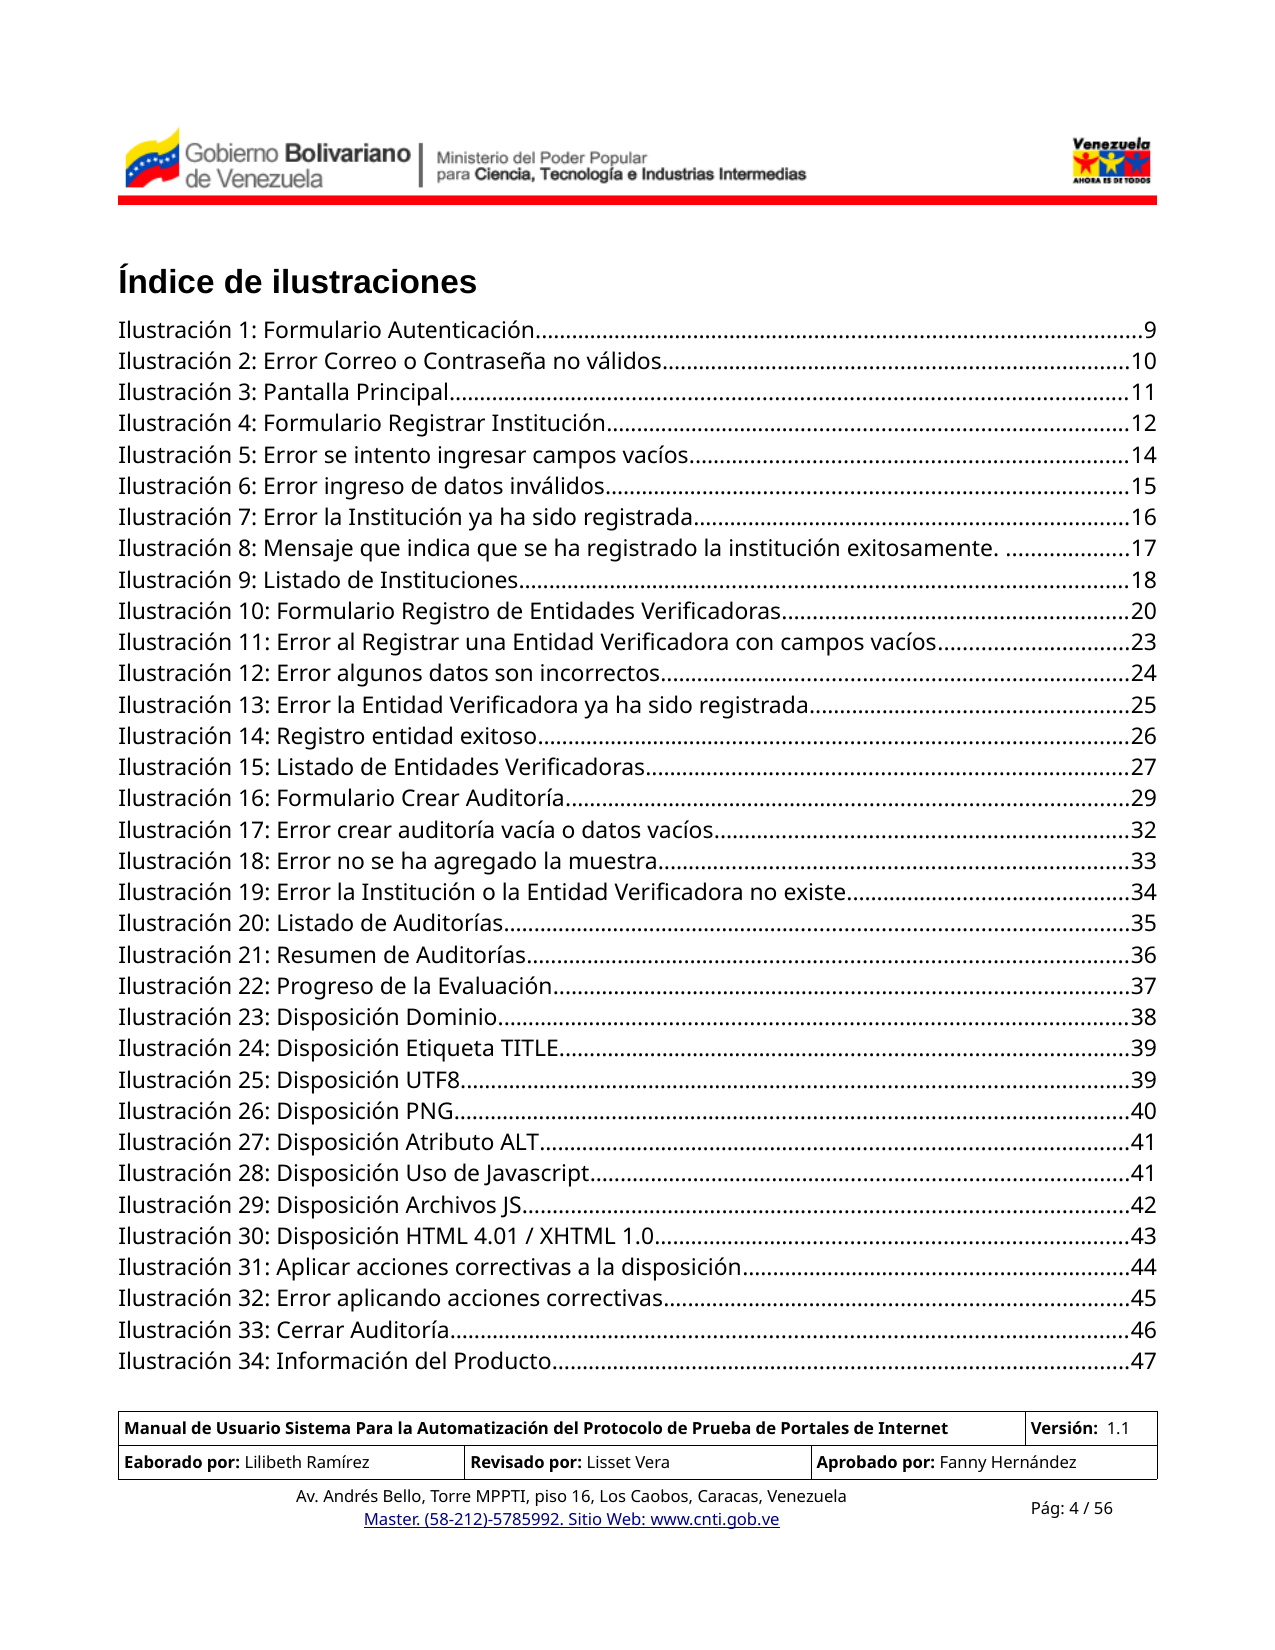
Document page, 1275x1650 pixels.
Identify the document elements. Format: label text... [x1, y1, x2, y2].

text Ilustración 18: Error no se ha agregado la muestra 33 [118, 845, 1157, 876]
text Ilustración 34: Información del Producto 47 [118, 1345, 1157, 1376]
text Ilustración 11: Error al Registrar una Entidad Verificadora con campos vacíos 23 [118, 626, 1157, 657]
text Ilustración 20: Listado de Auditorías 35 [118, 907, 1157, 938]
text Ilustración 12: Error algunos datos son incorrectos 24 [118, 657, 1157, 688]
text Ilustración 8: Mensaje que indica que se ha registrado la institución exitosamente. 17 [118, 532, 1157, 563]
subtitle Índice de ilustraciones [118, 263, 1157, 301]
text Ilustración 26: Disposición PNG 40 [118, 1095, 1157, 1126]
text Ilustración 3: Pantalla Principal 11 [118, 376, 1157, 407]
text Ilustración 5: Error se intento ingresar campos vacíos 14 [118, 438, 1157, 470]
text Ilustración 6: Error ingreso de datos inválidos 15 [118, 470, 1157, 501]
picture [118, 119, 1157, 205]
text Ilustración 24: Disposición Etiqueta TITLE 39 [118, 1032, 1157, 1063]
text Ilustración 32: Error aplicando acciones correctivas 45 [118, 1282, 1157, 1313]
text Ilustración 1: Formulario Autenticación 9 [118, 313, 1157, 345]
text Ilustración 25: Disposición UTF8 39 [118, 1063, 1157, 1095]
text Ilustración 27: Disposición Atributo ALT 41 [118, 1126, 1157, 1157]
text Ilustración 17: Error crear auditoría vacía o datos vacíos 32 [118, 813, 1157, 845]
text Ilustración 15: Listado de Entidades Verificadoras 27 [118, 751, 1157, 782]
text Ilustración 22: Progreso de la Evaluación 37 [118, 970, 1157, 1001]
text Ilustración 4: Formulario Registrar Institución 12 [118, 407, 1157, 438]
text Ilustración 21: Resumen de Auditorías 36 [118, 938, 1157, 970]
text Ilustración 23: Disposición Dominio 38 [118, 1001, 1157, 1032]
text Ilustración 7: Error la Institución ya ha sido registrada 16 [118, 501, 1157, 532]
text Ilustración 13: Error la Entidad Verificadora ya ha sido registrada 25 [118, 688, 1157, 720]
text Ilustración 10: Formulario Registro de Entidades Verificadoras 20 [118, 595, 1157, 626]
text Ilustración 29: Disposición Archivos JS 42 [118, 1188, 1157, 1220]
text Ilustración 31: Aplicar acciones correctivas a la disposición 44 [118, 1251, 1157, 1282]
text Ilustración 33: Cerrar Auditoría 46 [118, 1313, 1157, 1345]
text Ilustración 14: Registro entidad exitoso 26 [118, 720, 1157, 751]
text Ilustración 2: Error Correo o Contraseña no válidos 10 [118, 345, 1157, 376]
text Ilustración 28: Disposición Uso de Javascript 41 [118, 1157, 1157, 1188]
text Ilustración 30: Disposición HTML 4.01 / XHTML 1.0 43 [118, 1220, 1157, 1251]
text Ilustración 16: Formulario Crear Auditoría 29 [118, 782, 1157, 813]
text Ilustración 19: Error la Institución o la Entidad Verificadora no existe 34 [118, 876, 1157, 907]
text Ilustración 9: Listado de Instituciones 18 [118, 563, 1157, 595]
